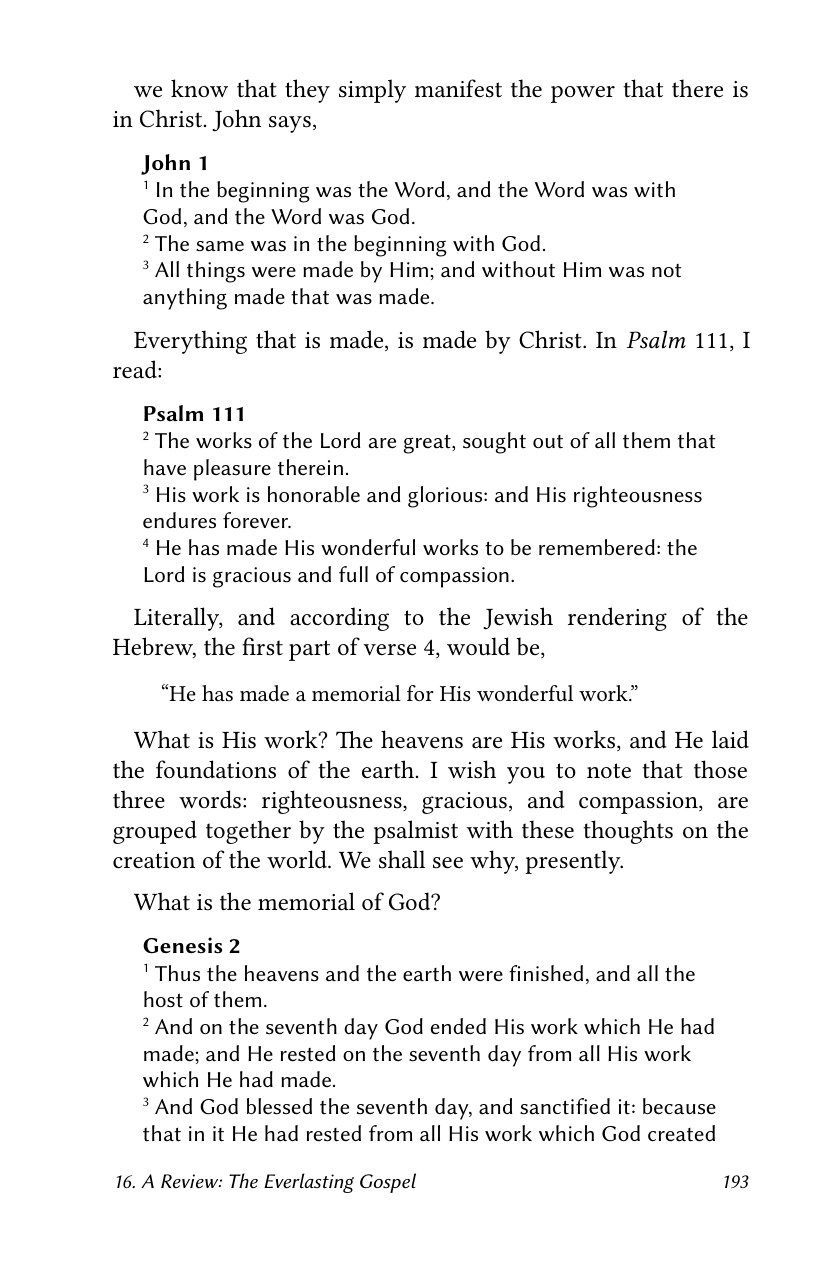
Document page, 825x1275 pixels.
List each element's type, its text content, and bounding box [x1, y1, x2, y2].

text Everything that is made, is made by Christ. In Psalm 111, I read: [112, 326, 750, 384]
text Psalm 111 [142, 401, 750, 427]
text What is the memorial of God? [112, 888, 750, 916]
text Genesis 2 [142, 933, 750, 959]
text 3 His work is honorable and glorious: and His righteousness endures forever. [142, 481, 720, 534]
text 1 In the beginning was the Word, and the Word was with God, and the Word was God. [142, 177, 720, 230]
text Literally, and according to the Jewish rendering of the Hebrew, the first part of verse 4, would be, [112, 603, 750, 662]
text 1 Thus the heavens and the earth were finished, and all the host of them. [142, 960, 720, 1013]
text 3 All things were made by Him; and without Him was not anything made that was made. [142, 257, 720, 310]
text 3 And God blessed the seventh day, and sanctified it: because that in it He had rested from all His work which God created [142, 1094, 720, 1147]
text John 1 [142, 150, 750, 176]
text we know that they simply manifest the power that there is in Christ. John says, [112, 75, 750, 133]
text 2 The works of the Lord are great, sought out of all them that have pleasure therein. [142, 428, 720, 481]
text 2 The same was in the beginning with God. [142, 231, 720, 257]
text “He has made a memorial for His wonderful work.” [142, 681, 720, 707]
text What is His work? The heavens are His works, and He laid the foundations of the earth. I wish you to note that those three words: righteousness, gracious, and compassion, are grouped together by the psalmist with these thoughts on the creation of the world. We shall see why, presently. [112, 726, 750, 874]
text 2 And on the seventh day God ended His work which He had made; and He rested on the seventh day from all His work which He had made. [142, 1014, 720, 1093]
text 4 He has made His wonderful works to be remembered: the Lord is gracious and full of compassion. [142, 535, 720, 588]
